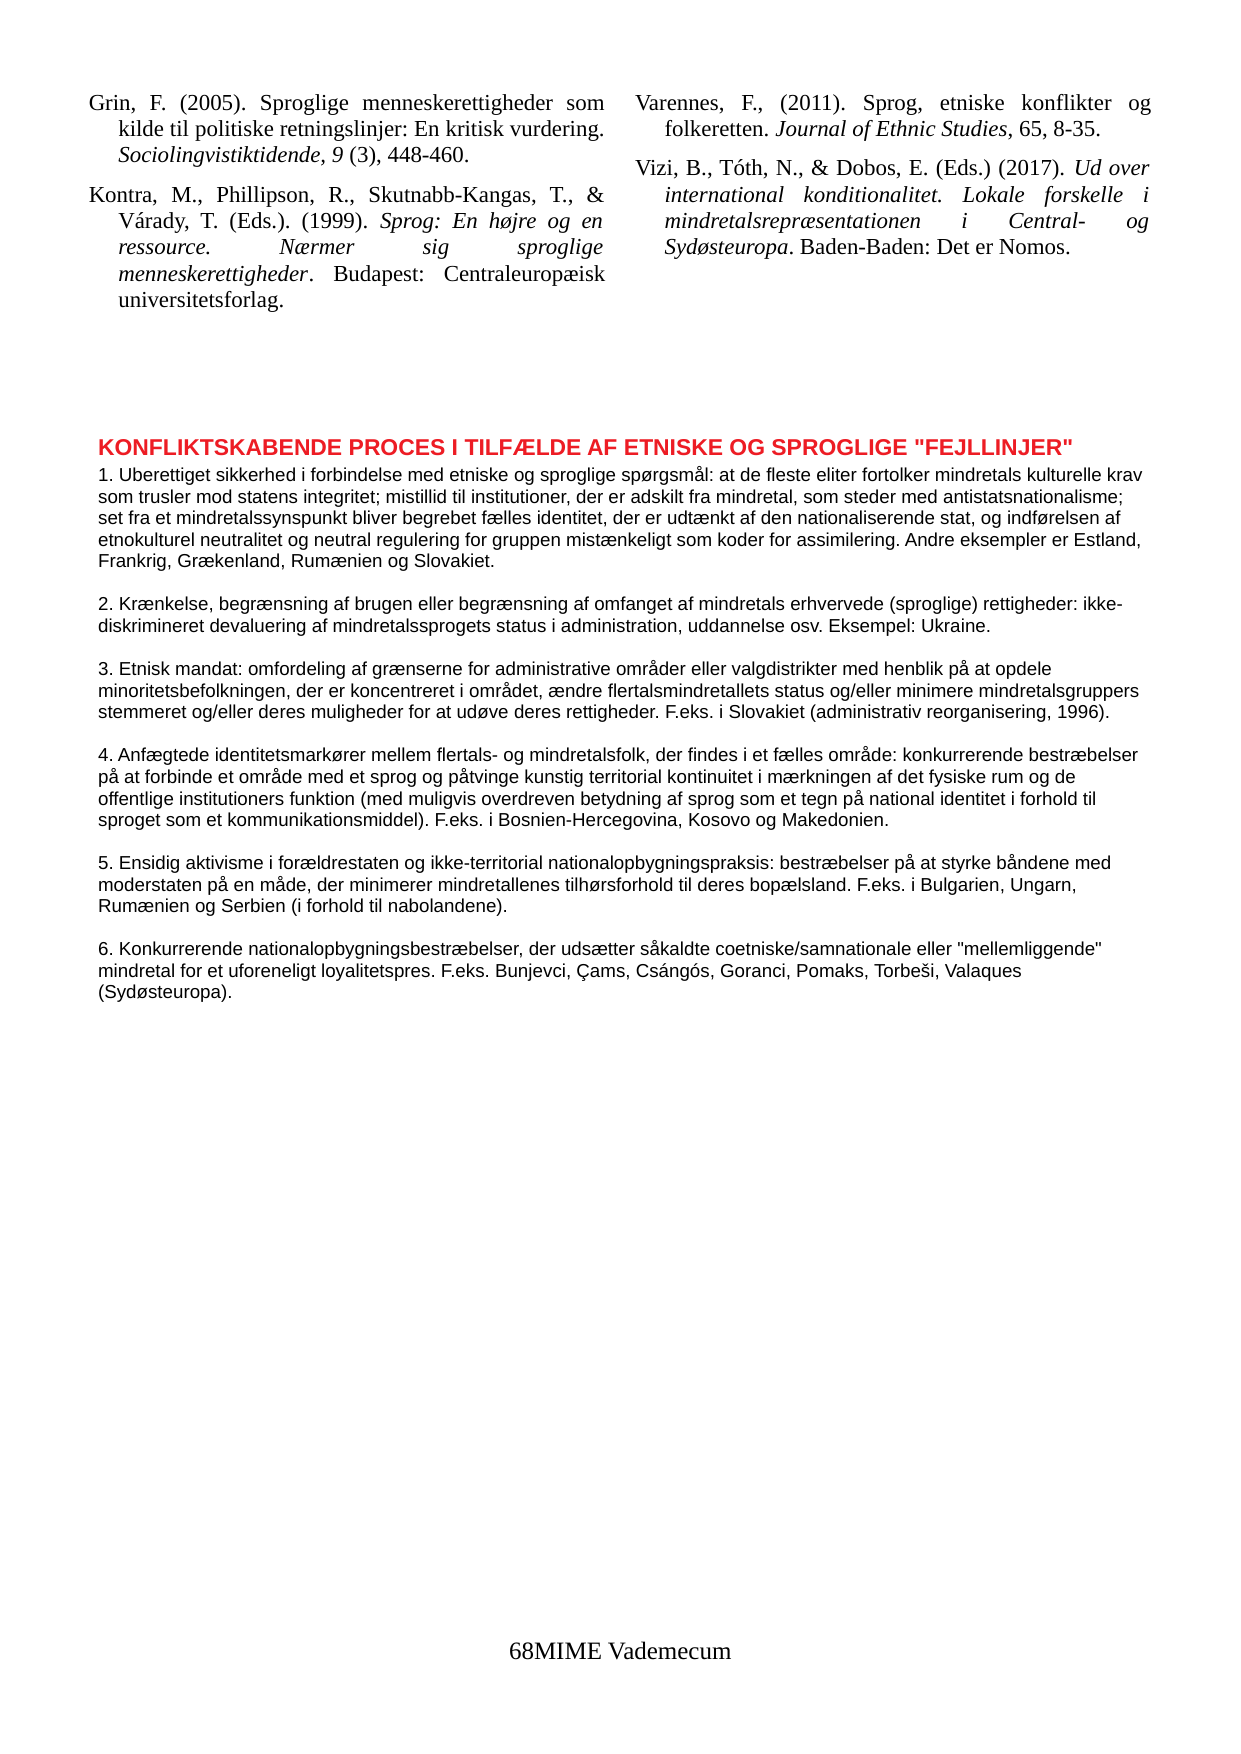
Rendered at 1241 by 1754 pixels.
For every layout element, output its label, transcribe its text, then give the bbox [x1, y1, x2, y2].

text KONFLIKTSKABENDE PROCES I TILFÆLDE AF ETNISKE OG SPROGLIGE "FEJLLINJER" [98, 434, 1148, 460]
text 6. Konkurrerende nationalopbygningsbestræbelser, der udsætter såkaldte coetniske/samnationale eller "mellemliggende" mindretal for et uforeneligt loyalitetspres. F.eks. Bunjevci, Çams, Csángós, Goranci, Pomaks, Torbeši, Valaques (Sydøsteuropa). [98, 938, 1148, 1003]
text Varennes, F., (2011). Sprog, etniske konflikter og folkeretten. Journal of Ethnic Studies, 65, 8-35. [635, 88, 1152, 141]
text Kontra, M., Phillipson, R., Skutnabb-Kangas, T., & Várady, T. (Eds.). (1999). Sprog: En højre og en ressource. Nærmer sig sproglige menneskerettigheder. Budapest: Centraleuropæisk universitetsforlag. [88, 181, 605, 312]
text Vizi, B., Tóth, N., & Dobos, E. (Eds.) (2017). Ud over international konditionalitet. Lokale forskelle i mindretalsrepræsentationen i Central- og Sydøsteuropa. Baden-Baden: Det er Nomos. [635, 154, 1152, 260]
text 5. Ensidig aktivisme i forældrestaten og ikke-territorial nationalopbygningspraksis: bestræbelser på at styrke båndene med moderstaten på en måde, der minimerer mindretallenes tilhørsforhold til deres bopælsland. F.eks. i Bulgarien, Ungarn, Rumænien og Serbien (i forhold til nabolandene). [98, 852, 1148, 917]
text 2. Krænkelse, begrænsning af brugen eller begrænsning af omfanget af mindretals erhvervede (sproglige) rettigheder: ikke-diskrimineret devaluering af mindretalssprogets status i administration, uddannelse osv. Eksempel: Ukraine. [98, 593, 1148, 636]
text 1. Uberettiget sikkerhed i forbindelse med etniske og sproglige spørgsmål: at de fleste eliter fortolker mindretals kulturelle krav som trusler mod statens integritet; mistillid til institutioner, der er adskilt fra mindretal, som steder med antistatsnationalisme; set fra et mindretalssynspunkt bliver begrebet fælles identitet, der er udtænkt af den nationaliserende stat, og indførelsen af etnokulturel neutralitet og neutral regulering for gruppen mistænkeligt som koder for assimilering. Andre eksempler er Estland, Frankrig, Grækenland, Rumænien og Slovakiet. [98, 464, 1148, 572]
text Grin, F. (2005). Sproglige menneskerettigheder som kilde til politiske retningslinjer: En kritisk vurdering. Sociolingvistiktidende, 9 (3), 448-460. [88, 88, 605, 168]
text 3. Etnisk mandat: omfordeling af grænserne for administrative områder eller valgdistrikter med henblik på at opdele minoritetsbefolkningen, der er koncentreret i området, ændre flertalsmindretallets status og/eller minimere mindretalsgruppers stemmeret og/eller deres muligheder for at udøve deres rettigheder. F.eks. i Slovakiet (administrativ reorganisering, 1996). [98, 658, 1148, 723]
text 4. Anfægtede identitetsmarkører mellem flertals- og mindretalsfolk, der findes i et fælles område: konkurrerende bestræbelser på at forbinde et område med et sprog og påtvinge kunstig territorial kontinuitet i mærkningen af det fysiske rum og de offentlige institutioners funktion (med muligvis overdreven betydning af sprog som et tegn på national identitet i forhold til sproget som et kommunikationsmiddel). F.eks. i Bosnien-Hercegovina, Kosovo og Makedonien. [98, 744, 1148, 830]
